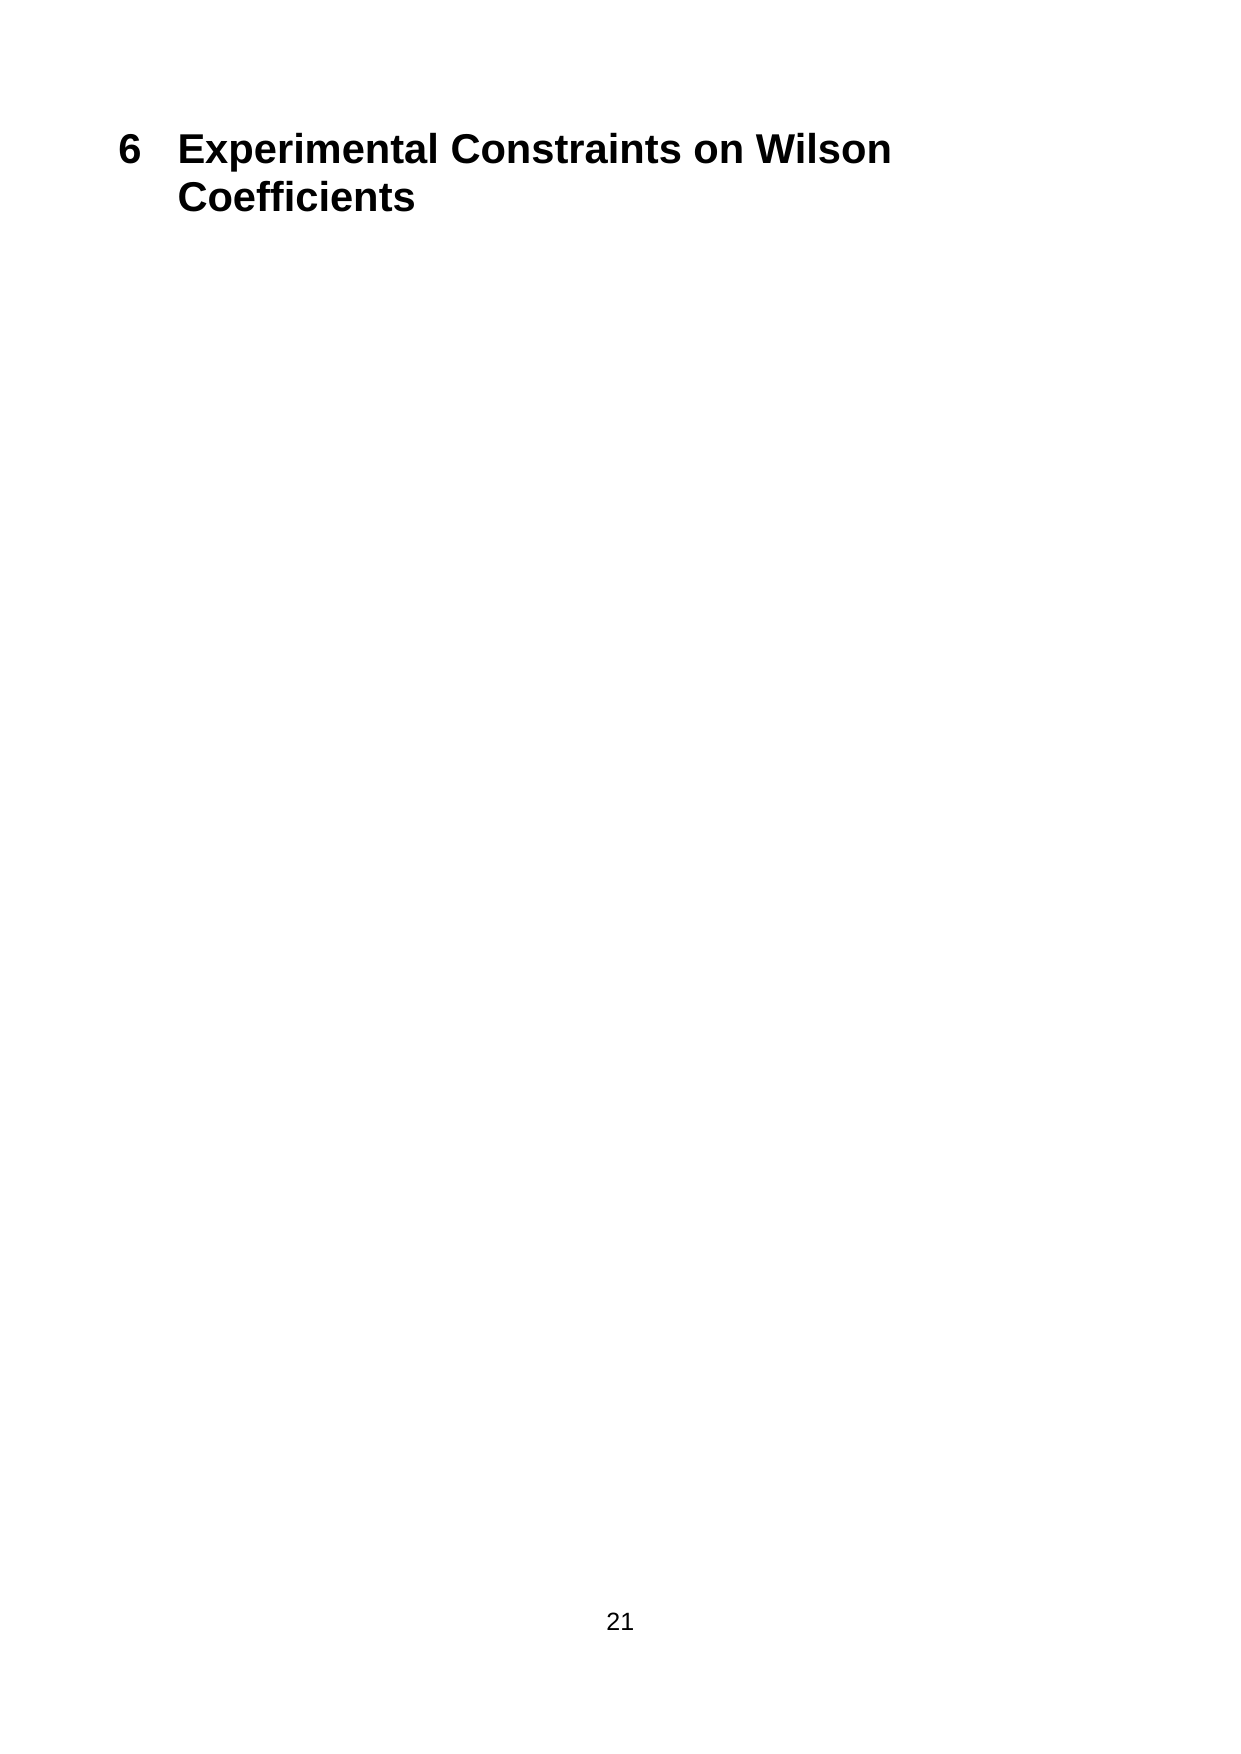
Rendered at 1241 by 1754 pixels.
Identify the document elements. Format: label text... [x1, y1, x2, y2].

subtitle Experimental Constraints on Wilson Coefficients [118, 124, 1122, 220]
